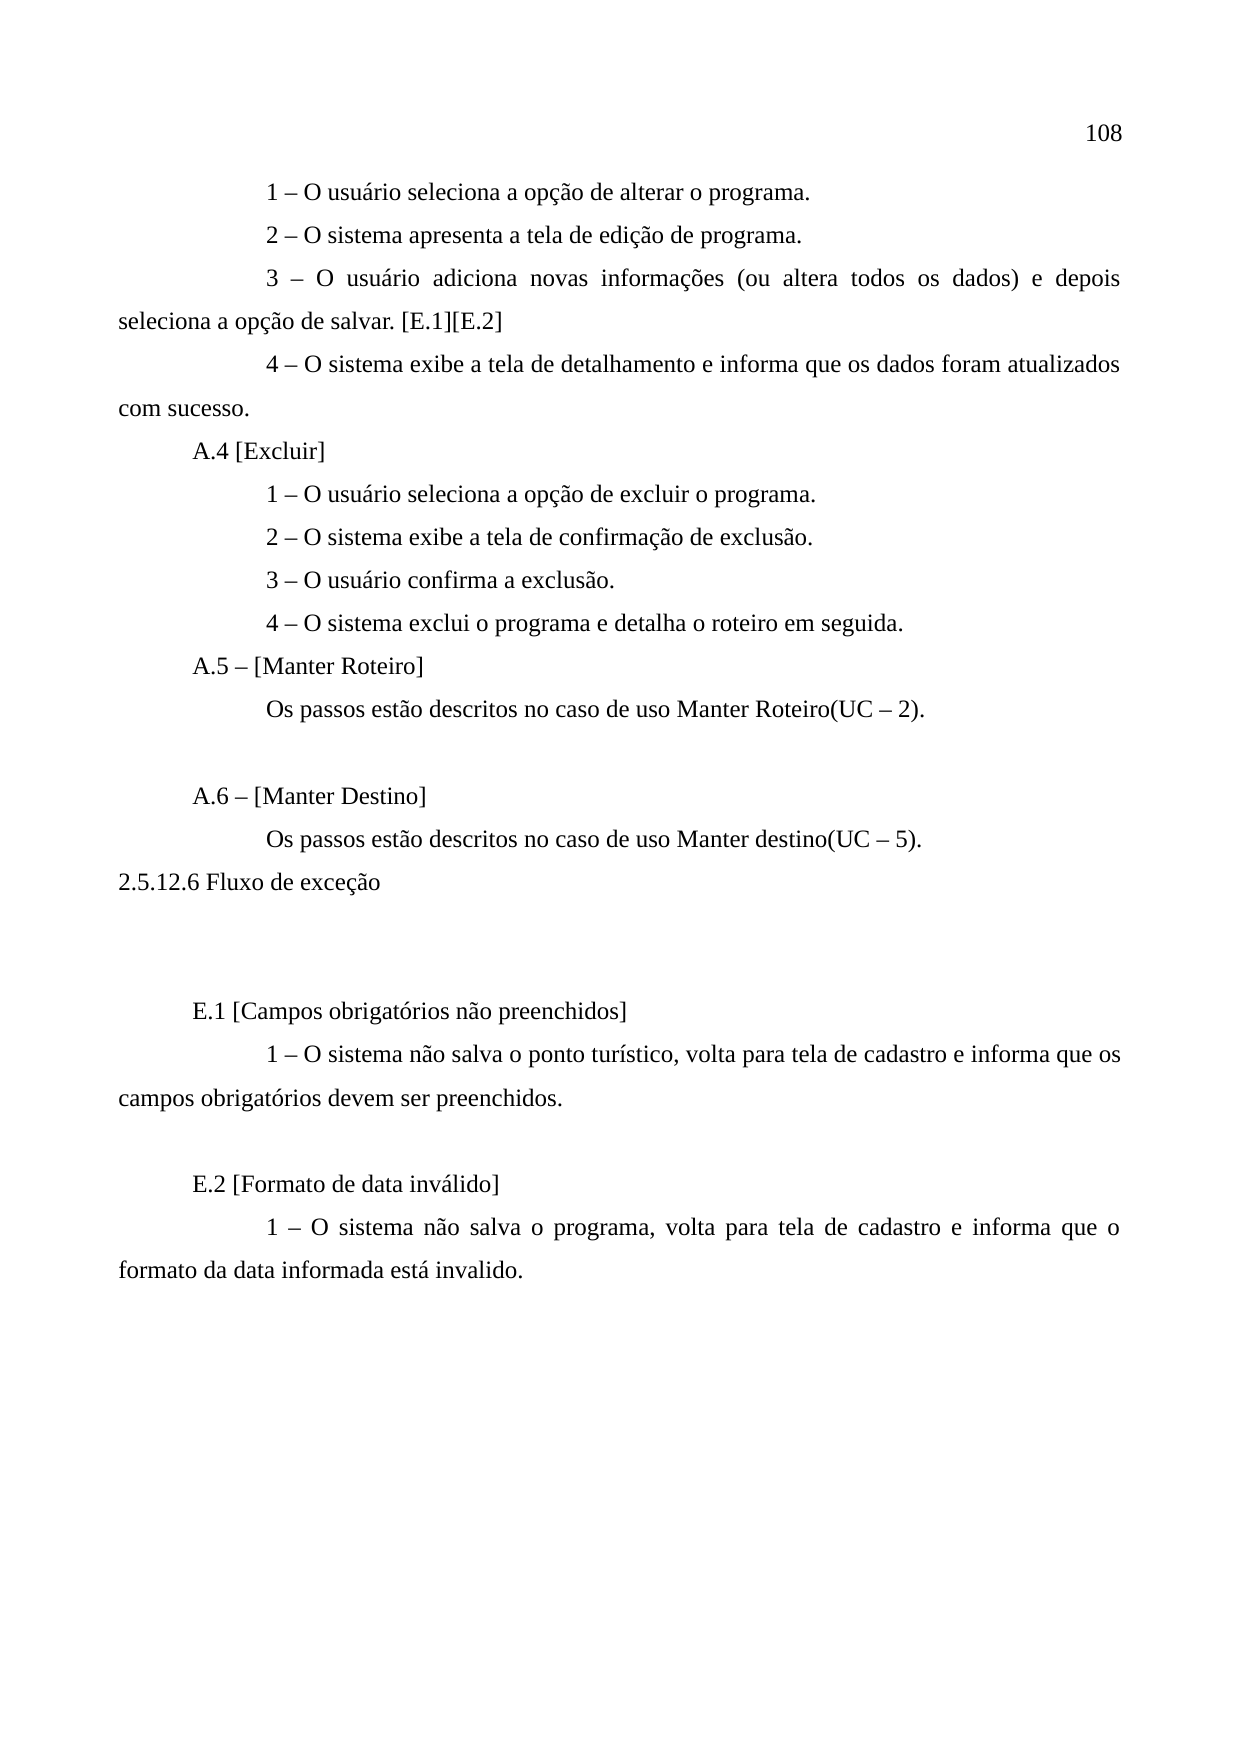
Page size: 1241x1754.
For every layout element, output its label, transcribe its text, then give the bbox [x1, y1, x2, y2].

text A.5 – [Manter Roteiro] [118, 651, 1122, 680]
text 3 – O usuário adiciona novas informações (ou altera todos os dados) e depois seleciona a opção de salvar. [E.1][E.2] [118, 263, 1122, 335]
text 4 – O sistema exclui o programa e detalha o roteiro em seguida. [118, 608, 1122, 637]
text 1 – O sistema não salva o ponto turístico, volta para tela de cadastro e informa que os campos obrigatórios devem ser preenchidos. [118, 1039, 1122, 1111]
text Os passos estão descritos no caso de uso Manter destino(UC – 5). [118, 824, 1122, 853]
text E.2 [Formato de data inválido] [118, 1169, 1122, 1198]
text 2 – O sistema exibe a tela de confirmação de exclusão. [118, 522, 1122, 551]
text 4 – O sistema exibe a tela de detalhamento e informa que os dados foram atualizados com sucesso. [118, 349, 1122, 421]
text A.6 – [Manter Destino] [118, 781, 1122, 809]
text A.4 [Excluir] [118, 436, 1122, 464]
text 1 – O usuário seleciona a opção de excluir o programa. [118, 479, 1122, 508]
text 1 – O sistema não salva o programa, volta para tela de cadastro e informa que o formato da data informada está invalido. [118, 1212, 1122, 1284]
text 1 – O usuário seleciona a opção de alterar o programa. [118, 177, 1122, 206]
text E.1 [Campos obrigatórios não preenchidos] [118, 996, 1122, 1025]
subtitle Fluxo de exceção [118, 867, 1122, 896]
text Os passos estão descritos no caso de uso Manter Roteiro(UC – 2). [118, 694, 1122, 723]
text 2 – O sistema apresenta a tela de edição de programa. [118, 220, 1122, 249]
text 3 – O usuário confirma a exclusão. [118, 565, 1122, 594]
